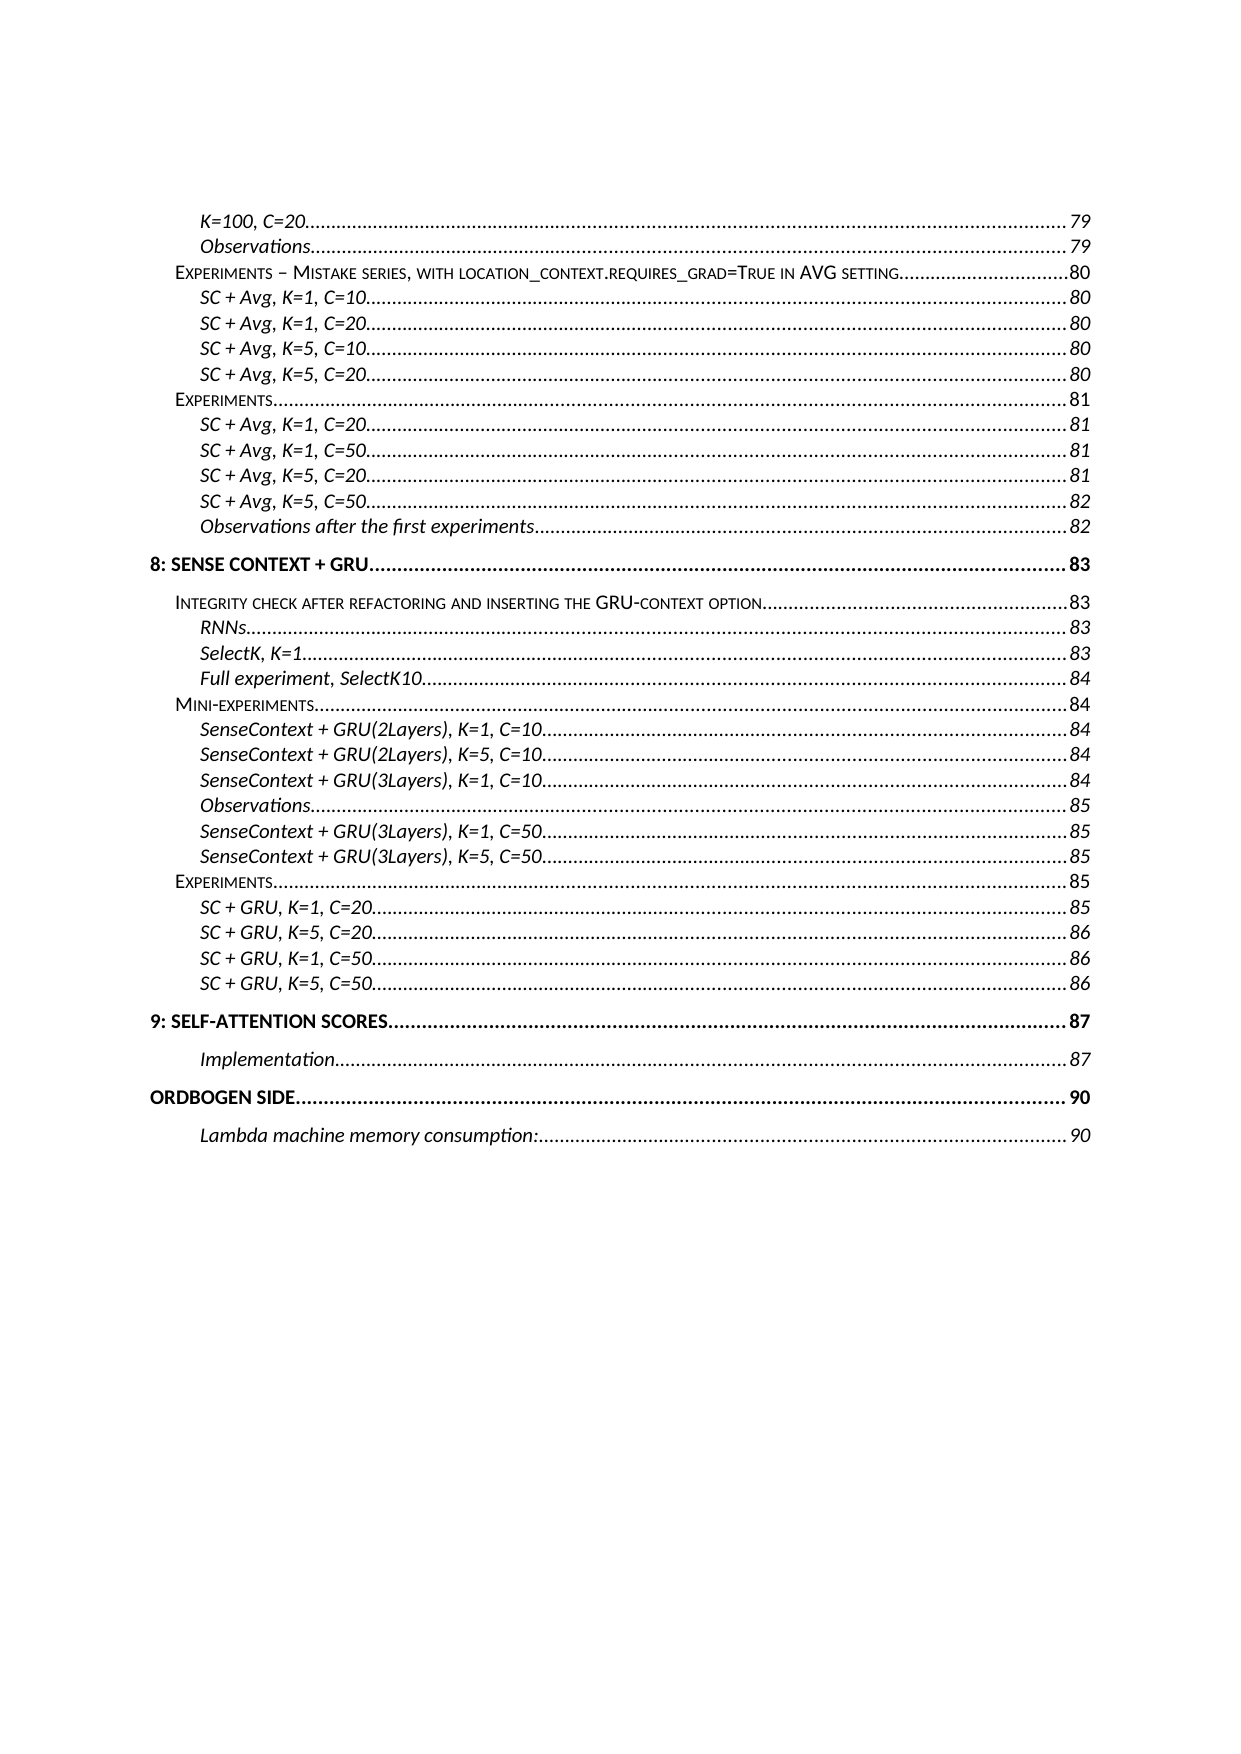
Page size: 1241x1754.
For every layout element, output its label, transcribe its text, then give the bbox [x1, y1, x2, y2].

text SC + Avg, K=5, C=20 80 [200, 361, 1090, 386]
text SC + Avg, K=5, C=20 81 [200, 462, 1090, 488]
text SC + Avg, K=1, C=10 80 [200, 284, 1090, 310]
text Mini-experiments 84 [175, 691, 1090, 716]
text SenseContext + GRU(2Layers), K=5, C=10 84 [200, 742, 1090, 767]
text Experiments – Mistake series, with location_context.requires_grad=True in AVG setting 80 [175, 259, 1090, 284]
text SenseContext + GRU(3Layers), K=1, C=50 85 [200, 818, 1090, 843]
text Ordbogen Side 90 [150, 1084, 1090, 1109]
text Experiments 81 [175, 386, 1090, 412]
text Observations 85 [200, 792, 1090, 818]
text SC + GRU, K=5, C=50 86 [200, 970, 1090, 996]
text SenseContext + GRU(3Layers), K=1, C=10 84 [200, 767, 1090, 792]
text Observations after the first experiments 82 [200, 513, 1090, 539]
text SenseContext + GRU(3Layers), K=5, C=50 85 [200, 843, 1090, 869]
text SenseContext + GRU(2Layers), K=1, C=10 84 [200, 716, 1090, 742]
text SC + Avg, K=1, C=20 81 [200, 412, 1090, 437]
text Full experiment, SelectK10 84 [200, 665, 1090, 691]
text SC + Avg, K=1, C=50 81 [200, 437, 1090, 462]
text Integrity check after refactoring and inserting the GRU-context option 83 [175, 589, 1090, 614]
text SC + Avg, K=1, C=20 80 [200, 310, 1090, 335]
text SC + GRU, K=1, C=20 85 [200, 894, 1090, 919]
text K=100, C=20 79 [200, 208, 1090, 234]
text SelectK, K=1 83 [200, 640, 1090, 665]
text Implementation 87 [200, 1046, 1090, 1072]
text 9: Self-attention scores 87 [150, 1008, 1090, 1034]
text SC + GRU, K=1, C=50 86 [200, 945, 1090, 970]
text Lambda machine memory consumption: 90 [200, 1122, 1090, 1147]
text SC + Avg, K=5, C=50 82 [200, 488, 1090, 513]
text 8: Sense Context + GRU 83 [150, 551, 1090, 577]
text Observations 79 [200, 234, 1090, 259]
text Experiments 85 [175, 869, 1090, 894]
text SC + GRU, K=5, C=20 86 [200, 919, 1090, 945]
text SC + Avg, K=5, C=10 80 [200, 335, 1090, 361]
text RNNs 83 [200, 614, 1090, 640]
